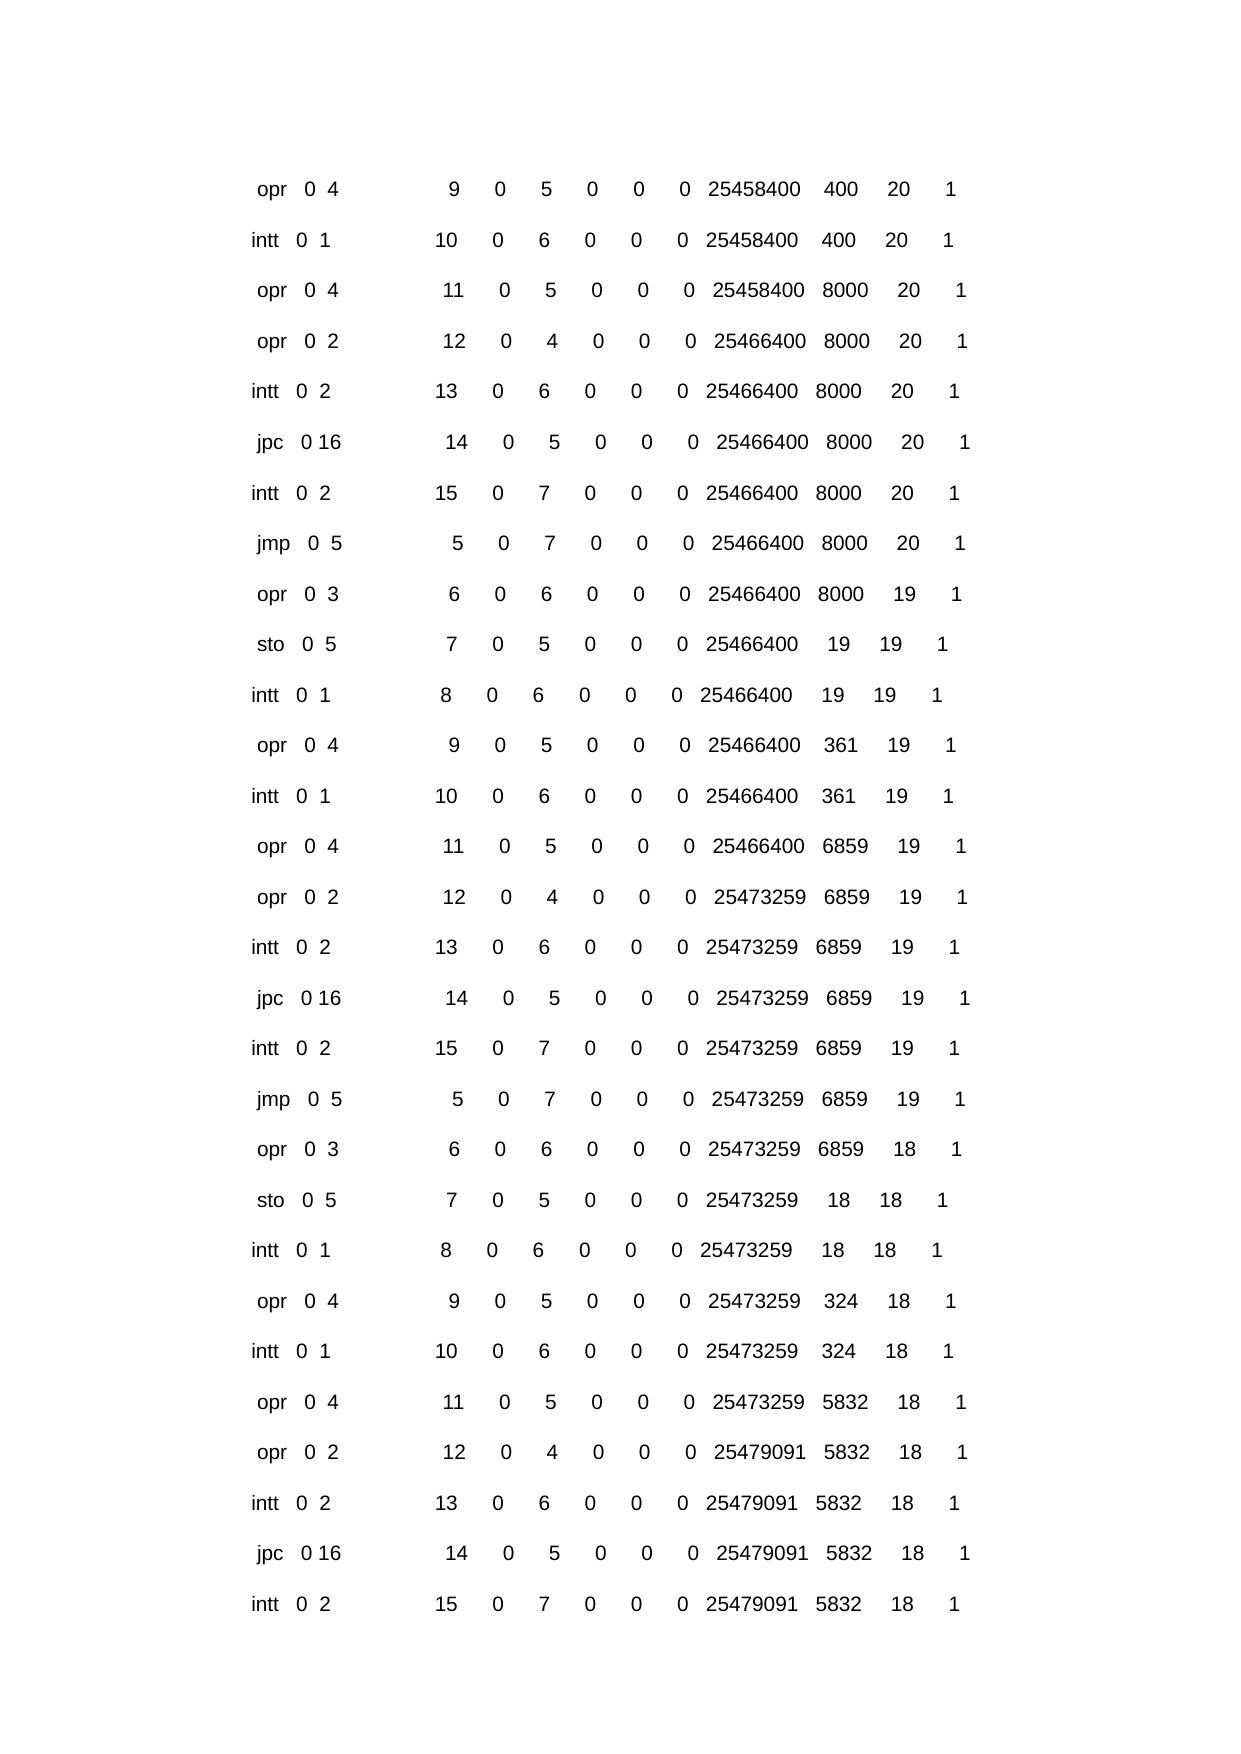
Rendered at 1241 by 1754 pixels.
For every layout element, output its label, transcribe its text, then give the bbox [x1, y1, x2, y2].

text opr 0 4 9 0 5 0 0 0 25466400 361 19 1 [251, 733, 1122, 757]
text jmp 0 5 5 0 7 0 0 0 25473259 6859 19 1 [251, 1087, 1122, 1111]
text jpc 0 16 14 0 5 0 0 0 25473259 6859 19 1 [251, 986, 1122, 1009]
text opr 0 2 12 0 4 0 0 0 25479091 5832 18 1 [251, 1440, 1122, 1464]
text intt 0 1 10 0 6 0 0 0 25473259 324 18 1 [251, 1339, 1122, 1363]
text intt 0 1 8 0 6 0 0 0 25466400 19 19 1 [251, 682, 1122, 706]
text intt 0 1 8 0 6 0 0 0 25473259 18 18 1 [251, 1238, 1122, 1262]
text opr 0 2 12 0 4 0 0 0 25473259 6859 19 1 [251, 884, 1122, 908]
text jpc 0 16 14 0 5 0 0 0 25479091 5832 18 1 [251, 1541, 1122, 1565]
text intt 0 2 15 0 7 0 0 0 25466400 8000 20 1 [251, 480, 1122, 504]
text intt 0 2 13 0 6 0 0 0 25473259 6859 19 1 [251, 935, 1122, 959]
text intt 0 1 10 0 6 0 0 0 25458400 400 20 1 [251, 228, 1122, 252]
text opr 0 2 12 0 4 0 0 0 25466400 8000 20 1 [251, 329, 1122, 353]
text intt 0 2 15 0 7 0 0 0 25473259 6859 19 1 [251, 1036, 1122, 1060]
text opr 0 4 9 0 5 0 0 0 25458400 400 20 1 [251, 177, 1122, 201]
text intt 0 1 10 0 6 0 0 0 25466400 361 19 1 [251, 783, 1122, 807]
text jpc 0 16 14 0 5 0 0 0 25466400 8000 20 1 [251, 430, 1122, 454]
text intt 0 2 15 0 7 0 0 0 25479091 5832 18 1 [251, 1592, 1122, 1616]
text opr 0 4 11 0 5 0 0 0 25458400 8000 20 1 [251, 278, 1122, 302]
text opr 0 4 11 0 5 0 0 0 25466400 6859 19 1 [251, 834, 1122, 858]
text opr 0 3 6 0 6 0 0 0 25473259 6859 18 1 [251, 1137, 1122, 1161]
text opr 0 3 6 0 6 0 0 0 25466400 8000 19 1 [251, 581, 1122, 605]
text opr 0 4 9 0 5 0 0 0 25473259 324 18 1 [251, 1289, 1122, 1313]
text intt 0 2 13 0 6 0 0 0 25479091 5832 18 1 [251, 1491, 1122, 1515]
text opr 0 4 11 0 5 0 0 0 25473259 5832 18 1 [251, 1390, 1122, 1414]
text intt 0 2 13 0 6 0 0 0 25466400 8000 20 1 [251, 379, 1122, 403]
text jmp 0 5 5 0 7 0 0 0 25466400 8000 20 1 [251, 531, 1122, 555]
text sto 0 5 7 0 5 0 0 0 25466400 19 19 1 [251, 632, 1122, 656]
text sto 0 5 7 0 5 0 0 0 25473259 18 18 1 [251, 1188, 1122, 1212]
